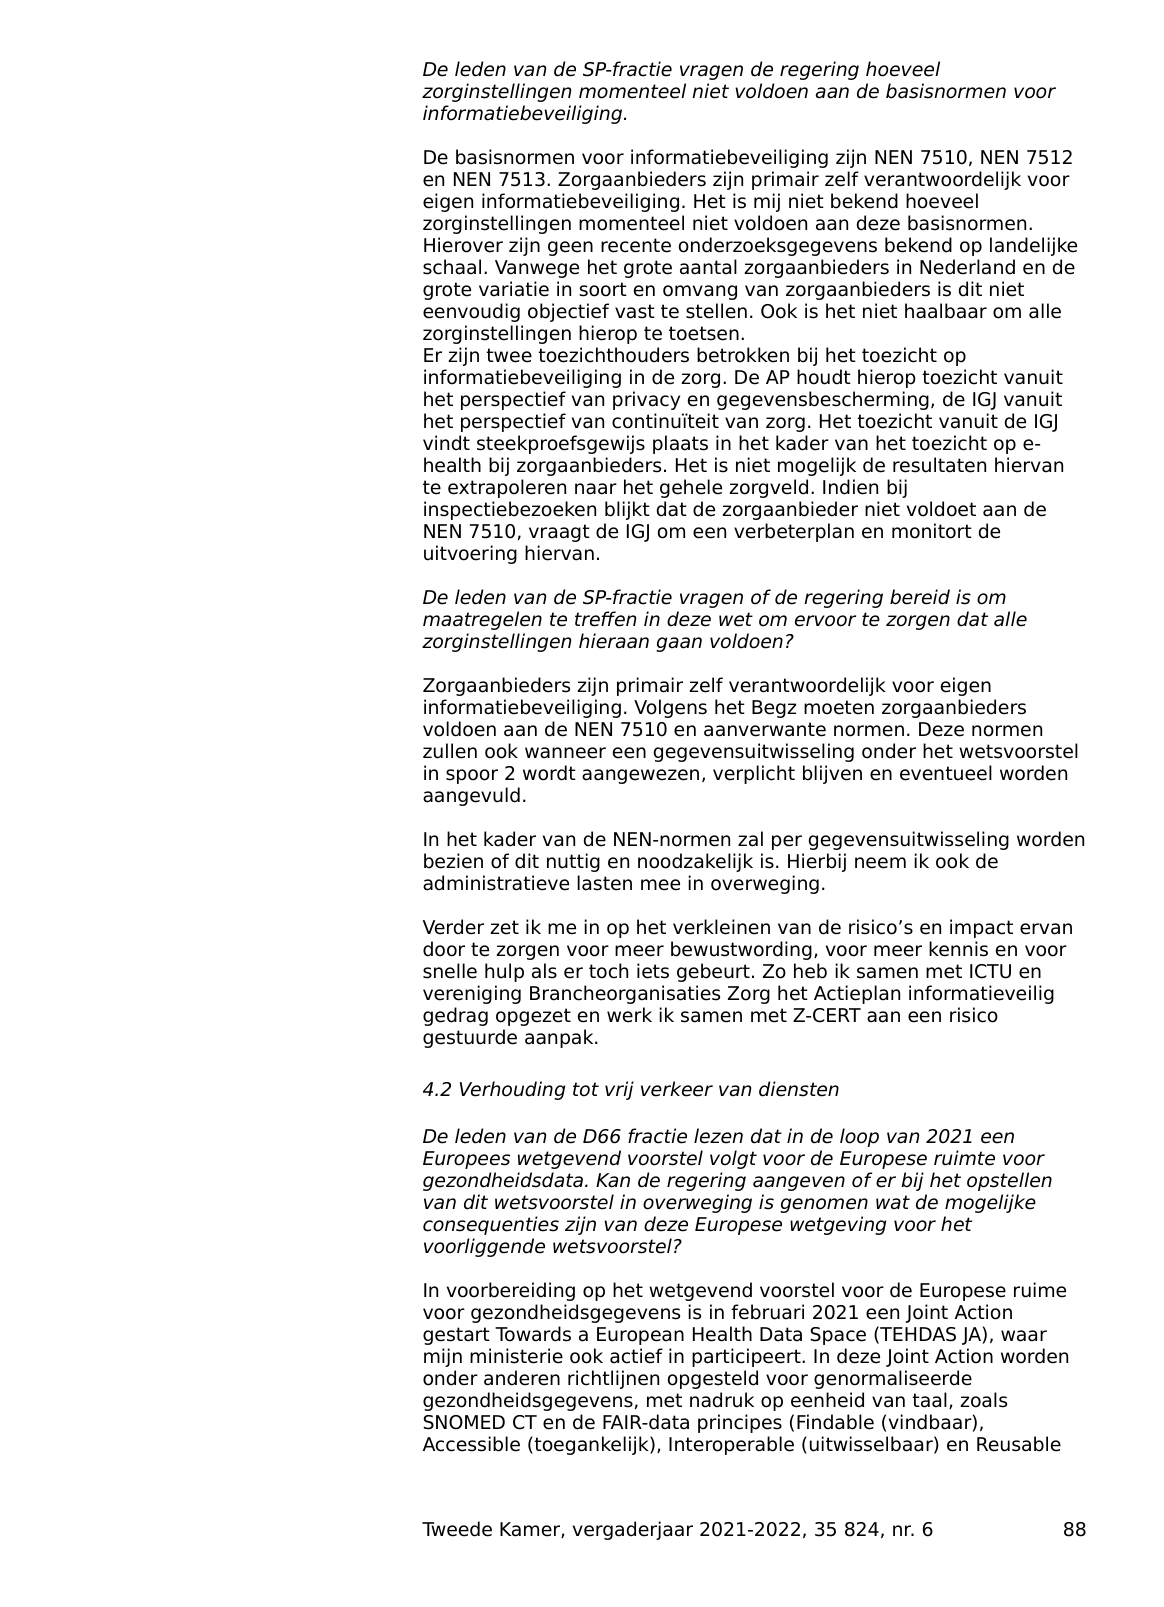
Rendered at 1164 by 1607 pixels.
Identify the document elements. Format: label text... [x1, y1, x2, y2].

text Verder zet ik me in op het verkleinen van de risico’s en impact ervan door te zorgen voor meer bewustwording, voor meer kennis en voor snelle hulp als er toch iets gebeurt. Zo heb ik samen met ICTU en vereniging Brancheorganisaties Zorg het Actieplan informatieveilig gedrag opgezet en werk ik samen met Z-CERT aan een risico gestuurde aanpak. [422, 917, 1087, 1049]
text Zorgaanbieders zijn primair zelf verantwoordelijk voor eigen informatiebeveiliging. Volgens het Begz moeten zorgaanbieders voldoen aan de NEN 7510 en aanverwante normen. Deze normen zullen ook wanneer een gegevensuitwisseling onder het wetsvoorstel in spoor 2 wordt aangewezen, verplicht blijven en eventueel worden aangevuld. [422, 675, 1087, 807]
text De leden van de SP-fractie vragen of de regering bereid is om maatregelen te treffen in deze wet om ervoor te zorgen dat alle zorginstellingen hieraan gaan voldoen? [422, 587, 1087, 653]
text De leden van de SP-fractie vragen de regering hoeveel zorginstellingen momenteel niet voldoen aan de basisnormen voor informatiebeveiliging. [422, 59, 1087, 125]
text In voorbereiding op het wetgevend voorstel voor de Europese ruime voor gezondheidsgegevens is in februari 2021 een Joint Action gestart Towards a European Health Data Space (TEHDAS JA), waar mijn ministerie ook actief in participeert. In deze Joint Action worden onder anderen richtlijnen opgesteld voor genormaliseerde gezondheidsgegevens, met nadruk op eenheid van taal, zoals SNOMED CT en de FAIR-data principes (Findable (vindbaar), Accessible (toegankelijk), Interoperable (uitwisselbaar) en Reusable [422, 1280, 1087, 1456]
text Er zijn twee toezichthouders betrokken bij het toezicht op informatiebeveiliging in de zorg. De AP houdt hierop toezicht vanuit het perspectief van privacy en gegevensbescherming, de IGJ vanuit het perspectief van continuïteit van zorg. Het toezicht vanuit de IGJ vindt steekproefsgewijs plaats in het kader van het toezicht op e-health bij zorgaanbieders. Het is niet mogelijk de resultaten hiervan te extrapoleren naar het gehele zorgveld. Indien bij inspectiebezoeken blijkt dat de zorgaanbieder niet voldoet aan de NEN 7510, vraagt de IGJ om een verbeterplan en monitort de uitvoering hiervan. [422, 345, 1087, 565]
text De basisnormen voor informatiebeveiliging zijn NEN 7510, NEN 7512 en NEN 7513. Zorgaanbieders zijn primair zelf verantwoordelijk voor eigen informatiebeveiliging. Het is mij niet bekend hoeveel zorginstellingen momenteel niet voldoen aan deze basisnormen. Hierover zijn geen recente onderzoeksgegevens bekend op landelijke schaal. Vanwege het grote aantal zorgaanbieders in Nederland en de grote variatie in soort en omvang van zorgaanbieders is dit niet eenvoudig objectief vast te stellen. Ook is het niet haalbaar om alle zorginstellingen hierop te toetsen. [422, 147, 1087, 345]
text In het kader van de NEN-normen zal per gegevensuitwisseling worden bezien of dit nuttig en noodzakelijk is. Hierbij neem ik ook de administratieve lasten mee in overweging. [422, 829, 1087, 895]
text De leden van de D66 fractie lezen dat in de loop van 2021 een Europees wetgevend voorstel volgt voor de Europese ruimte voor gezondheidsdata. Kan de regering aangeven of er bij het opstellen van dit wetsvoorstel in overweging is genomen wat de mogelijke consequenties zijn van deze Europese wetgeving voor het voorliggende wetsvoorstel? [422, 1126, 1087, 1258]
subtitle 4.2 Verhouding tot vrij verkeer van diensten [422, 1079, 1087, 1101]
